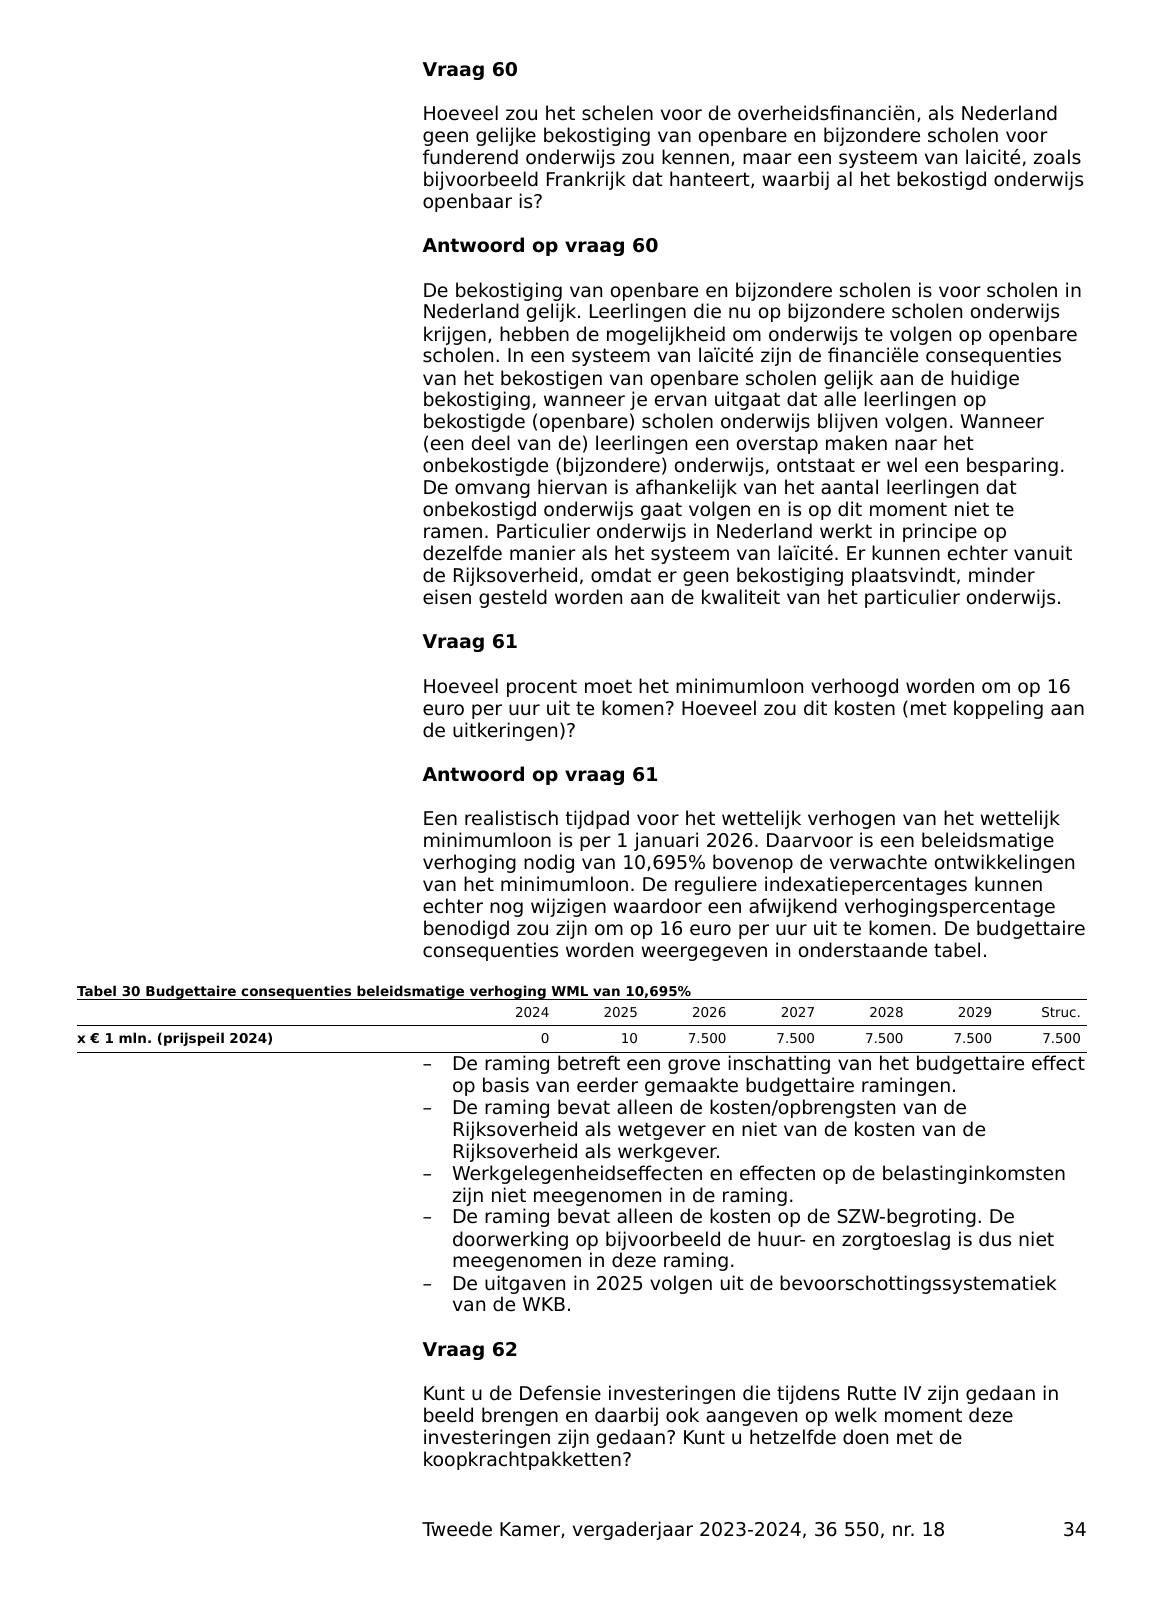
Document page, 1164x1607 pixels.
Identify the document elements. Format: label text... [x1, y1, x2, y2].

table_cell x € 1 mln. (prijspeil 2024) [77, 1026, 466, 1052]
subtitle Vraag 61 [422, 631, 1087, 653]
table_cell 2029 [909, 1000, 998, 1025]
table_cell 7.500 [644, 1026, 732, 1052]
table_cell 2026 [644, 1000, 732, 1025]
text – Werkgelegenheidseffecten en effecten op de belastinginkomsten zijn niet meegenomen in de raming. [422, 1162, 1087, 1206]
table_cell 2024 [466, 1000, 555, 1025]
subtitle Antwoord op vraag 60 [422, 235, 1087, 257]
table_cell [77, 1000, 466, 1025]
text Kunt u de Defensie investeringen die tijdens Rutte IV zijn gedaan in beeld brengen en daarbij ook aangeven op welk moment deze investeringen zijn gedaan? Kunt u hetzelfde doen met de koopkrachtpakketten? [422, 1383, 1087, 1471]
table_cell 2028 [821, 1000, 909, 1025]
text Een realistisch tijdpad voor het wettelijk verhogen van het wettelijk minimumloon is per 1 januari 2026. Daarvoor is een beleidsmatige verhoging nodig van 10,695% bovenop de verwachte ontwikkelingen van het minimumloon. De reguliere indexatiepercentages kunnen echter nog wijzigen waardoor een afwijkend verhogingspercentage benodigd zou zijn om op 16 euro per uur uit te komen. De budgettaire consequenties worden weergegeven in onderstaande tabel. [422, 808, 1087, 962]
table_cell 2025 [555, 1000, 644, 1025]
text Hoeveel zou het schelen voor de overheidsfinanciën, als Nederland geen gelijke bekostiging van openbare en bijzondere scholen voor funderend onderwijs zou kennen, maar een systeem van laicité, zoals bijvoorbeeld Frankrijk dat hanteert, waarbij al het bekostigd onderwijs openbaar is? [422, 103, 1087, 213]
subtitle Vraag 60 [422, 59, 1087, 81]
text Hoeveel procent moet het minimumloon verhoogd worden om op 16 euro per uur uit te komen? Hoeveel zou dit kosten (met koppeling aan de uitkeringen)? [422, 676, 1087, 741]
text – De raming bevat alleen de kosten/opbrengsten van de Rijksoverheid als wetgever en niet van de kosten van de Rijksoverheid als werkgever. [422, 1097, 1087, 1162]
table_header Tabel 30 Budgettaire consequenties beleidsmatige verhoging WML van 10,695% [77, 984, 1087, 999]
table_cell 10 [555, 1026, 644, 1052]
table_cell 0 [466, 1026, 555, 1052]
subtitle Vraag 62 [422, 1338, 1087, 1361]
text – De raming bevat alleen de kosten op de SZW-begroting. De doorwerking op bijvoorbeeld de huur- en zorgtoeslag is dus niet meegenomen in deze raming. [422, 1206, 1087, 1272]
text – De uitgaven in 2025 volgen uit de bevoorschottingssystematiek van de WKB. [422, 1272, 1087, 1316]
table_cell 7.500 [821, 1026, 909, 1052]
text De bekostiging van openbare en bijzondere scholen is voor scholen in Nederland gelijk. Leerlingen die nu op bijzondere scholen onderwijs krijgen, hebben de mogelijkheid om onderwijs te volgen op openbare scholen. In een systeem van laïcité zijn de financiële consequenties van het bekostigen van openbare scholen gelijk aan de huidige bekostiging, wanneer je ervan uitgaat dat alle leerlingen op bekostigde (openbare) scholen onderwijs blijven volgen. Wanneer (een deel van de) leerlingen een overstap maken naar het onbekostigde (bijzondere) onderwijs, ontstaat er wel een besparing. De omvang hiervan is afhankelijk van het aantal leerlingen dat onbekostigd onderwijs gaat volgen en is op dit moment niet te ramen. Particulier onderwijs in Nederland werkt in principe op dezelfde manier als het systeem van laïcité. Er kunnen echter vanuit de Rijksoverheid, omdat er geen bekostiging plaatsvindt, minder eisen gesteld worden aan de kwaliteit van het particulier onderwijs. [422, 279, 1087, 609]
table_cell 7.500 [998, 1026, 1087, 1052]
table_cell 7.500 [909, 1026, 998, 1052]
table_cell 2027 [732, 1000, 821, 1025]
table_cell 7.500 [732, 1026, 821, 1052]
table_cell Struc. [998, 1000, 1087, 1025]
subtitle Antwoord op vraag 61 [422, 764, 1087, 786]
text – De raming betreft een grove inschatting van het budgettaire effect op basis van eerder gemaakte budgettaire ramingen. [422, 1053, 1087, 1097]
